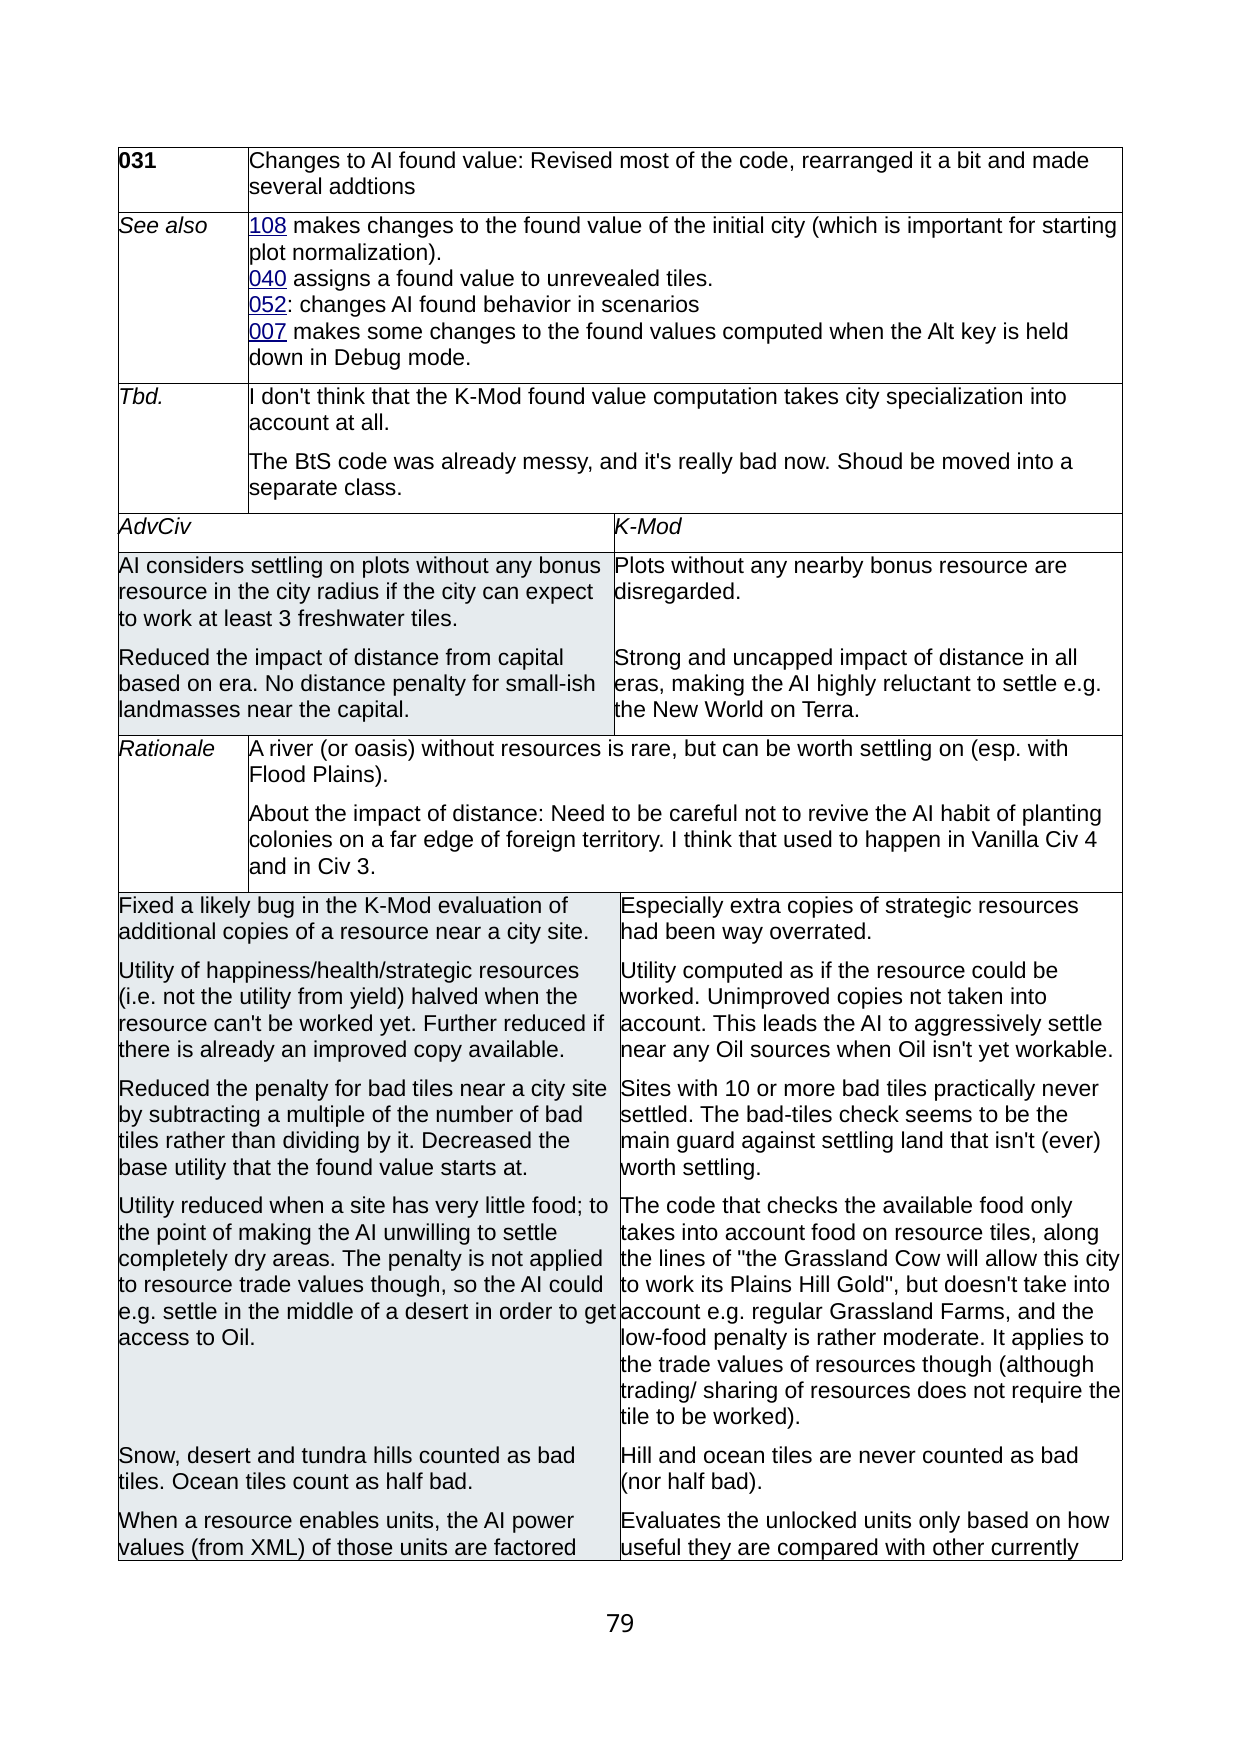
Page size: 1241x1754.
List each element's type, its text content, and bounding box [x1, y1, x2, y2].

table_cell K-Mod [615, 514, 1122, 552]
table_cell A river (or oasis) without resources is rare, but can be worth settling on (esp. with Flood Plains). About the impact of distance: Need to be careful not to revive the AI habit of planting colonies on a far edge of foreign territory. I think that used to happen in Vanilla Civ 4 and in Civ 3. [249, 736, 1122, 892]
table_cell Fixed a likely bug in the K-Mod evaluation of additional copies of a resource near a city site. Utility of happiness/health/strategic resources (i.e. not the utility from yield) halved when the resource can't be worked yet. Further reduced if there is already an improved copy available. Reduced the penalty for bad tiles near a city site by subtracting a multiple of the number of bad tiles rather than dividing by it. Decreased the base utility that the found value starts at. Utility reduced when a site has very little food; to the point of making the AI unwilling to settle completely dry areas. The penalty is not applied to resource trade values though, so the AI could e.g. settle in the middle of a desert in order to get access to Oil. Snow, desert and tundra hills counted as bad tiles. Ocean tiles count as half bad. When a resource enables units, the AI power values (from XML) of those units are factored [119, 893, 620, 1560]
table_cell Plots without any nearby bonus resource are disregarded. Strong and uncapped impact of distance in all eras, making the AI highly reluctant to settle e.g. the New World on Terra. [615, 553, 1122, 735]
table_cell Rationale [119, 736, 248, 892]
table_header Changes to AI found value: Revised most of the code, rearranged it a bit and made several addtions [249, 148, 1122, 212]
table_cell I don't think that the K-Mod found value computation takes city specialization into account at all. The BtS code was already messy, and it's really bad now. Shoud be moved into a separate class. [249, 384, 1122, 513]
table_cell AI considers settling on plots without any bonus resource in the city radius if the city can expect to work at least 3 freshwater tiles. Reduced the impact of distance from capital based on era. No distance penalty for small-ish landmasses near the capital. [119, 553, 614, 735]
table_cell 108 makes changes to the found value of the initial city (which is important for starting plot normalization). 040 assigns a found value to unrevealed tiles. 052: changes AI found behavior in scenarios 007 makes some changes to the found values computed when the Alt key is held down in Debug mode. [249, 213, 1122, 383]
table_header 031 [119, 148, 248, 212]
table_cell Tbd. [119, 384, 248, 513]
table_cell Especially extra copies of strategic resources had been way overrated. Utility computed as if the resource could be worked. Unimproved copies not taken into account. This leads the AI to aggressively settle near any Oil sources when Oil isn't yet workable. Sites with 10 or more bad tiles practically never settled. The bad-tiles check seems to be the main guard against settling land that isn't (ever) worth settling. The code that checks the available food only takes into account food on resource tiles, along the lines of "the Grassland Cow will allow this city to work its Plains Hill Gold", but doesn't take into account e.g. regular Grassland Farms, and the low-food penalty is rather moderate. It applies to the trade values of resources though (although trading/ sharing of resources does not require the tile to be worked). Hill and ocean tiles are never counted as bad (nor half bad). Evaluates the unlocked units only based on how useful they are compared with other currently [621, 893, 1122, 1560]
table_cell See also [119, 213, 248, 383]
table_cell AdvCiv [119, 514, 614, 552]
